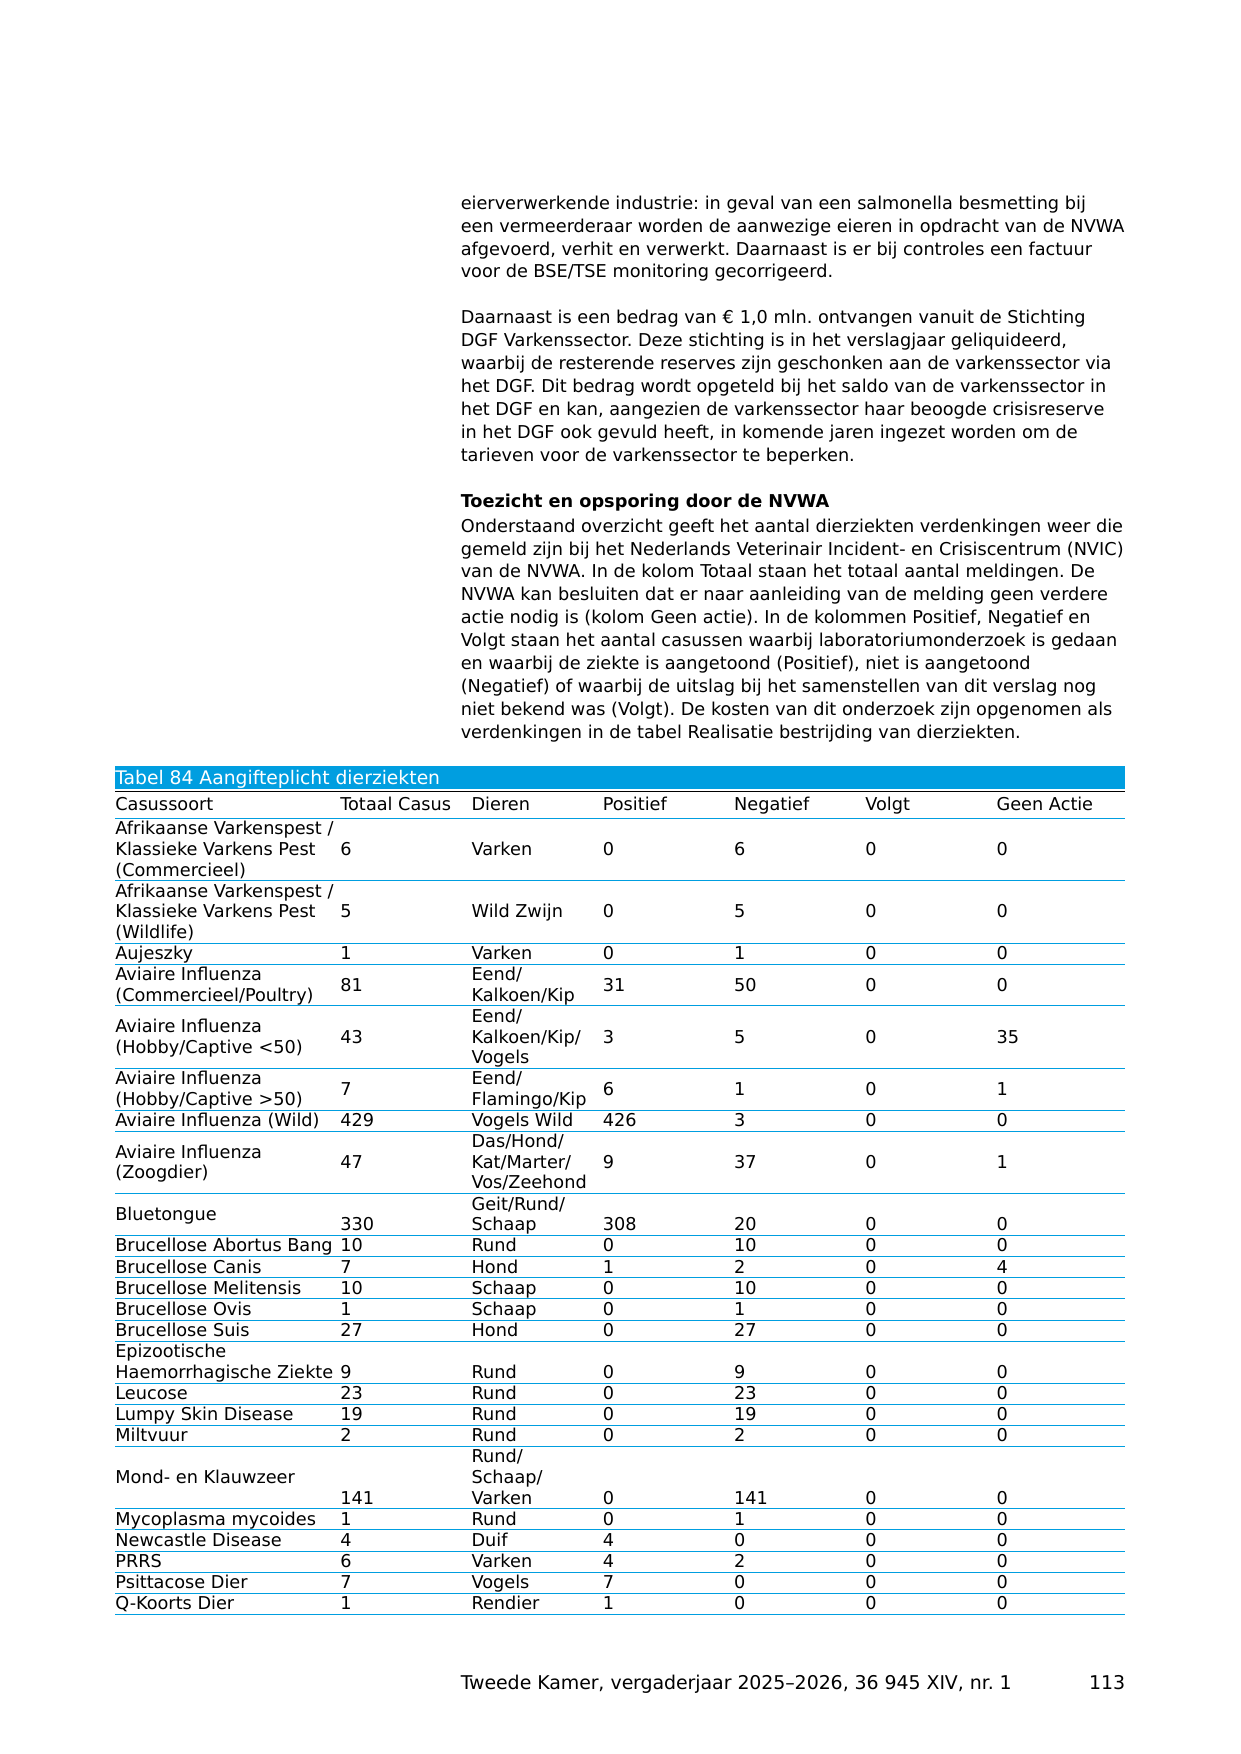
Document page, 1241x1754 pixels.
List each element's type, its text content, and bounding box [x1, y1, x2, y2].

table_cell 0 [994, 1236, 1125, 1256]
table_cell Brucellose Suis [115, 1321, 337, 1341]
table_cell 426 [600, 1111, 731, 1131]
table_cell 4 [994, 1257, 1125, 1277]
table_cell Afrikaanse Varkenspest / Klassieke Varkens Pest (Commercieel) [115, 819, 337, 880]
table_cell Brucellose Ovis [115, 1299, 337, 1319]
table_cell 23 [337, 1384, 468, 1403]
table_cell 10 [731, 1236, 862, 1256]
table_cell Psittacose Dier [115, 1573, 337, 1593]
table_cell Aviaire Influenza (Hobby/Captive >50) [115, 1069, 337, 1109]
table_cell 5 [731, 881, 862, 942]
table_cell 6 [600, 1069, 731, 1109]
table_cell 0 [994, 965, 1125, 1005]
table_cell Rund [469, 1426, 600, 1446]
table_cell Hond [469, 1321, 600, 1341]
table_cell Lumpy Skin Disease [115, 1405, 337, 1425]
table_cell Vogels [469, 1573, 600, 1593]
table_cell 19 [337, 1405, 468, 1425]
table_cell Negatief [731, 792, 862, 818]
table_cell 0 [994, 944, 1125, 964]
table_cell 0 [862, 1278, 993, 1298]
table_cell Q-Koorts Dier [115, 1594, 337, 1614]
table_cell PRRS [115, 1552, 337, 1572]
table_cell Aviaire Influenza (Wild) [115, 1111, 337, 1131]
table_cell Brucellose Abortus Bang [115, 1236, 337, 1256]
table_cell 7 [600, 1573, 731, 1593]
table_cell 10 [337, 1236, 468, 1256]
table_cell 0 [862, 1384, 993, 1403]
table_cell 0 [862, 1132, 993, 1193]
table_cell 0 [994, 1530, 1125, 1551]
table_cell Schaap [469, 1278, 600, 1298]
table_cell 0 [994, 1552, 1125, 1572]
table_cell 0 [994, 1111, 1125, 1131]
table_cell 2 [731, 1552, 862, 1572]
table_cell 27 [731, 1321, 862, 1341]
table_cell 0 [600, 1447, 731, 1508]
table_cell 0 [862, 1069, 993, 1109]
table_cell 330 [337, 1194, 468, 1235]
table_cell Hond [469, 1257, 600, 1277]
table_cell 0 [862, 1552, 993, 1572]
table_cell Varken [469, 1552, 600, 1572]
table_cell Eend/Kalkoen/Kip/Vogels [469, 1006, 600, 1068]
table_cell 0 [862, 944, 993, 964]
table_cell 0 [600, 1342, 731, 1382]
table_cell 1 [337, 944, 468, 964]
table_cell 0 [994, 1405, 1125, 1425]
table_cell 81 [337, 965, 468, 1005]
table_cell 308 [600, 1194, 731, 1235]
table_cell Bluetongue [115, 1194, 337, 1235]
table_cell 37 [731, 1132, 862, 1193]
table_cell 0 [862, 1405, 993, 1425]
table_cell Brucellose Canis [115, 1257, 337, 1277]
table_cell Rund [469, 1384, 600, 1403]
table_cell 0 [600, 819, 731, 880]
table_cell 0 [862, 965, 993, 1005]
table_cell 31 [600, 965, 731, 1005]
table_cell 0 [600, 1384, 731, 1403]
table_cell 0 [994, 819, 1125, 880]
table_cell 0 [731, 1594, 862, 1614]
table_cell Rund/Schaap/Varken [469, 1447, 600, 1508]
table_cell Miltvuur [115, 1426, 337, 1446]
table_cell Rund [469, 1509, 600, 1529]
table_cell 1 [731, 1299, 862, 1319]
table_cell 0 [862, 1594, 993, 1614]
text Toezicht en opsporing door de NVWA [461, 489, 1125, 512]
table_cell Duif [469, 1530, 600, 1551]
table_cell 0 [994, 1278, 1125, 1298]
table_cell 0 [862, 1426, 993, 1446]
table_cell 6 [337, 819, 468, 880]
table_cell Rund [469, 1236, 600, 1256]
table_cell 7 [337, 1257, 468, 1277]
table_cell Totaal Casus [337, 792, 468, 818]
table_cell 9 [337, 1342, 468, 1382]
table_cell 43 [337, 1006, 468, 1068]
table_cell 0 [994, 1447, 1125, 1508]
table_cell 27 [337, 1321, 468, 1341]
table_cell 0 [862, 1321, 993, 1341]
table_cell Positief [600, 792, 731, 818]
table_cell 1 [600, 1257, 731, 1277]
table_cell 0 [862, 1111, 993, 1131]
table_cell 6 [337, 1552, 468, 1572]
table_cell 0 [862, 819, 993, 880]
table_cell 0 [862, 1257, 993, 1277]
table_cell Schaap [469, 1299, 600, 1319]
text eierverwerkende industrie: in geval van een salmonella besmetting bij een vermeerderaar worden de aanwezige eieren in opdracht van de NVWA afgevoerd, verhit en verwerkt. Daarnaast is er bij controles een factuur voor de BSE/TSE monitoring gecorrigeerd. [461, 191, 1125, 282]
table_cell 20 [731, 1194, 862, 1235]
table_cell 9 [731, 1342, 862, 1382]
table_cell Newcastle Disease [115, 1530, 337, 1551]
table_cell 1 [600, 1594, 731, 1614]
table_cell 10 [731, 1278, 862, 1298]
table_cell 47 [337, 1132, 468, 1193]
table_cell 0 [862, 1342, 993, 1382]
table_cell 6 [731, 819, 862, 880]
table_cell Brucellose Melitensis [115, 1278, 337, 1298]
table_cell 0 [862, 1236, 993, 1256]
table_cell Rendier [469, 1594, 600, 1614]
table_cell Eend/Flamingo/Kip [469, 1069, 600, 1109]
table_cell 0 [600, 881, 731, 942]
table_cell 0 [994, 1384, 1125, 1403]
table_cell 141 [731, 1447, 862, 1508]
table_cell 0 [600, 1278, 731, 1298]
table_cell 0 [731, 1573, 862, 1593]
table_cell 0 [862, 1447, 993, 1508]
table_cell 35 [994, 1006, 1125, 1068]
table_cell 0 [600, 1405, 731, 1425]
table_cell 0 [600, 1236, 731, 1256]
table_cell Vogels Wild [469, 1111, 600, 1131]
table_cell 2 [337, 1426, 468, 1446]
table_cell 5 [731, 1006, 862, 1068]
table_cell 0 [994, 1194, 1125, 1235]
table_cell 429 [337, 1111, 468, 1131]
table_cell 0 [994, 1342, 1125, 1382]
table_cell Varken [469, 819, 600, 880]
table_cell Aujeszky [115, 944, 337, 964]
table_cell 0 [862, 1299, 993, 1319]
table_cell Mycoplasma mycoides [115, 1509, 337, 1529]
table_cell 4 [337, 1530, 468, 1551]
table_cell 1 [731, 1069, 862, 1109]
table_cell Rund [469, 1405, 600, 1425]
table_cell 0 [994, 1426, 1125, 1446]
text Daarnaast is een bedrag van € 1,0 mln. ontvangen vanuit de Stichting DGF Varkenssector. Deze stichting is in het verslagjaar geliquideerd, waarbij de resterende reserves zijn geschonken aan de varkenssector via het DGF. Dit bedrag wordt opgeteld bij het saldo van de varkenssector in het DGF en kan, aangezien de varkenssector haar beoogde crisisreserve in het DGF ook gevuld heeft, in komende jaren ingezet worden om de tarieven voor de varkenssector te beperken. [461, 305, 1125, 466]
table_cell 5 [337, 881, 468, 942]
table_cell 7 [337, 1069, 468, 1109]
table_cell 0 [994, 1509, 1125, 1529]
table_cell 0 [862, 1006, 993, 1068]
table_cell 0 [862, 1573, 993, 1593]
table_cell 19 [731, 1405, 862, 1425]
table_cell Dieren [469, 792, 600, 818]
table_cell Geen Actie [994, 792, 1125, 818]
table_cell Varken [469, 944, 600, 964]
table_cell 0 [994, 1321, 1125, 1341]
table_cell 0 [600, 1299, 731, 1319]
table_cell Rund [469, 1342, 600, 1382]
table_cell 1 [337, 1509, 468, 1529]
table_cell 7 [337, 1573, 468, 1593]
table_cell 1 [337, 1594, 468, 1614]
table_cell Aviaire Influenza (Commercieel/Poultry) [115, 965, 337, 1005]
table_cell Epizootische Haemorrhagische Ziekte [115, 1342, 337, 1382]
table_cell 4 [600, 1552, 731, 1572]
table_cell 23 [731, 1384, 862, 1403]
table_cell Wild Zwijn [469, 881, 600, 942]
table_cell 0 [862, 1509, 993, 1529]
table_cell Leucose [115, 1384, 337, 1403]
table_cell 9 [600, 1132, 731, 1193]
table_cell 0 [600, 1321, 731, 1341]
text Onderstaand overzicht geeft het aantal dierziekten verdenkingen weer die gemeld zijn bij het Nederlands Veterinair Incident- en Crisiscentrum (NVIC) van de NVWA. In de kolom Totaal staan het totaal aantal meldingen. De NVWA kan besluiten dat er naar aanleiding van de melding geen verdere actie nodig is (kolom Geen actie). In de kolommen Positief, Negatief en Volgt staan het aantal casussen waarbij laboratoriumonderzoek is gedaan en waarbij de ziekte is aangetoond (Positief), niet is aangetoond (Negatief) of waarbij de uitslag bij het samenstellen van dit verslag nog niet bekend was (Volgt). De kosten van dit onderzoek zijn opgenomen als verdenkingen in de tabel Realisatie bestrijding van dierziekten. [461, 514, 1125, 743]
table_cell Eend/Kalkoen/Kip [469, 965, 600, 1005]
table_cell 1 [337, 1299, 468, 1319]
table_cell 4 [600, 1530, 731, 1551]
table_cell 141 [337, 1447, 468, 1508]
table_cell 2 [731, 1426, 862, 1446]
table_cell Aviaire Influenza (Hobby/Captive <50) [115, 1006, 337, 1068]
table_cell 0 [862, 881, 993, 942]
table_cell Casussoort [115, 792, 337, 818]
table_cell 3 [600, 1006, 731, 1068]
table_cell 1 [994, 1069, 1125, 1109]
table_cell 3 [731, 1111, 862, 1131]
table_cell 1 [731, 1509, 862, 1529]
table_cell Das/Hond/Kat/Marter/Vos/Zeehond [469, 1132, 600, 1193]
table_cell 0 [862, 1530, 993, 1551]
table_cell Afrikaanse Varkenspest / Klassieke Varkens Pest (Wildlife) [115, 881, 337, 942]
table_cell 10 [337, 1278, 468, 1298]
table_cell 0 [994, 1299, 1125, 1319]
table_cell 0 [600, 1426, 731, 1446]
table_cell 0 [994, 1573, 1125, 1593]
table_cell 0 [994, 1594, 1125, 1614]
table_cell 1 [731, 944, 862, 964]
table_cell Geit/Rund/Schaap [469, 1194, 600, 1235]
table_cell 1 [994, 1132, 1125, 1193]
table_cell 50 [731, 965, 862, 1005]
table_cell 0 [731, 1530, 862, 1551]
table_cell Aviaire Influenza (Zoogdier) [115, 1132, 337, 1193]
table_cell 0 [600, 1509, 731, 1529]
table_cell 2 [731, 1257, 862, 1277]
table_cell Volgt [862, 792, 993, 818]
table_cell 0 [600, 944, 731, 964]
table_cell 0 [862, 1194, 993, 1235]
table_cell 0 [994, 881, 1125, 942]
table_cell Mond- en Klauwzeer [115, 1447, 337, 1508]
